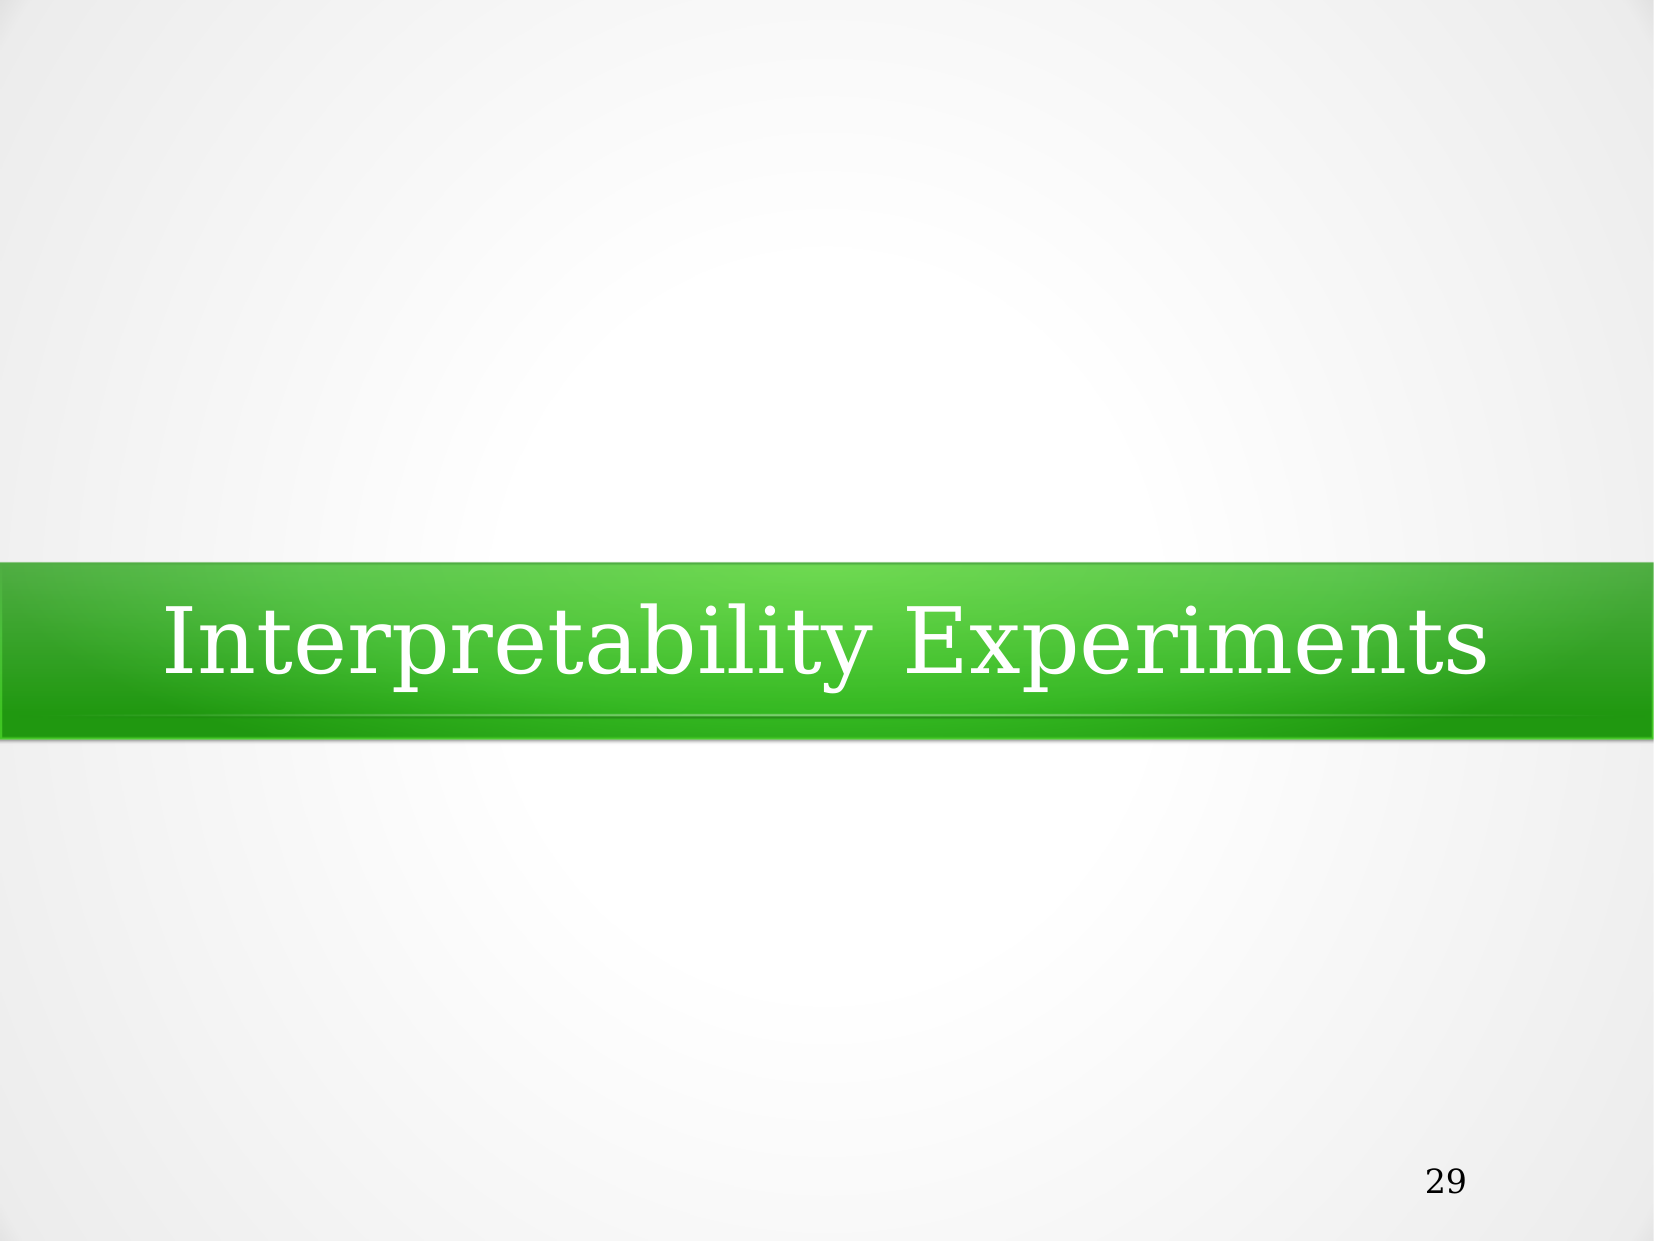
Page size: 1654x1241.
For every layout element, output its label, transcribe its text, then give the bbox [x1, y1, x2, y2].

title Interpretability Experiments [82, 578, 1571, 715]
picture [0, 0, 1654, 1241]
